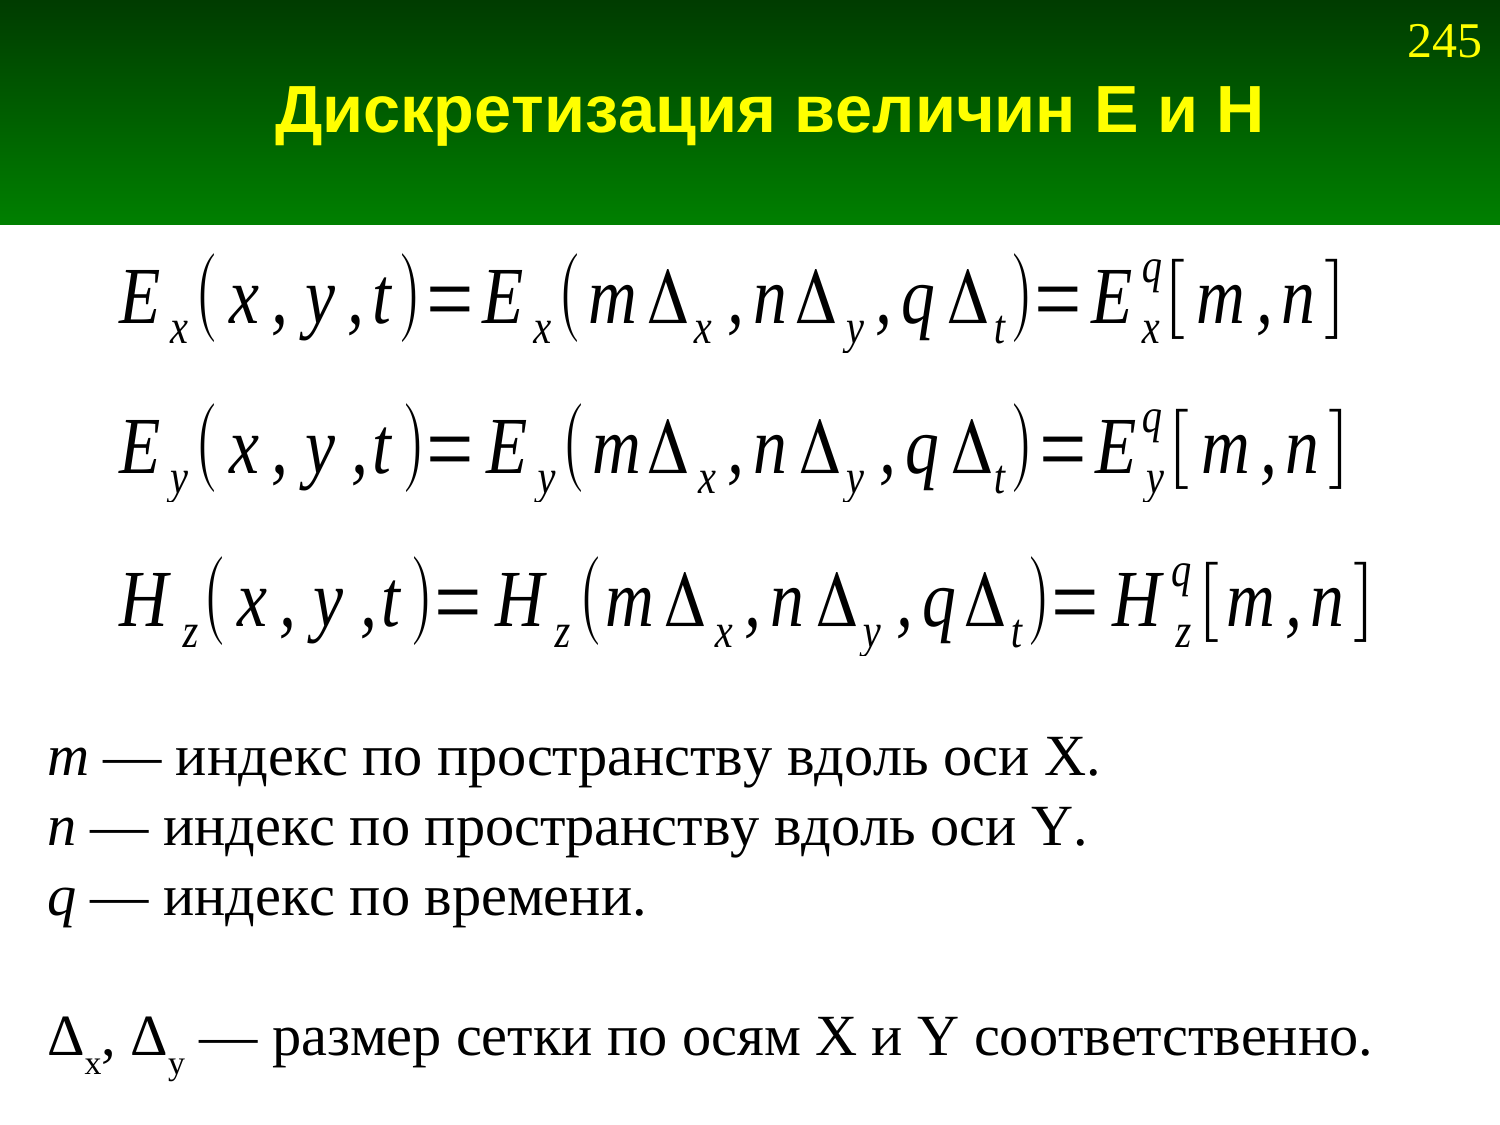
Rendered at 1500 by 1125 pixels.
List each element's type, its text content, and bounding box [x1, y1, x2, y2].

chart [98, 387, 1361, 502]
text_box m — индекс по пространству вдоль оси X. n — индекс по пространству вдоль оси Y. q — индекс по времени. Δx, Δy — размер сетки по осям X и Y соответственно. [32, 710, 1410, 1090]
chart [98, 237, 1358, 353]
title Дискретизация величин E и H [100, 7, 1441, 204]
chart [98, 540, 1387, 656]
